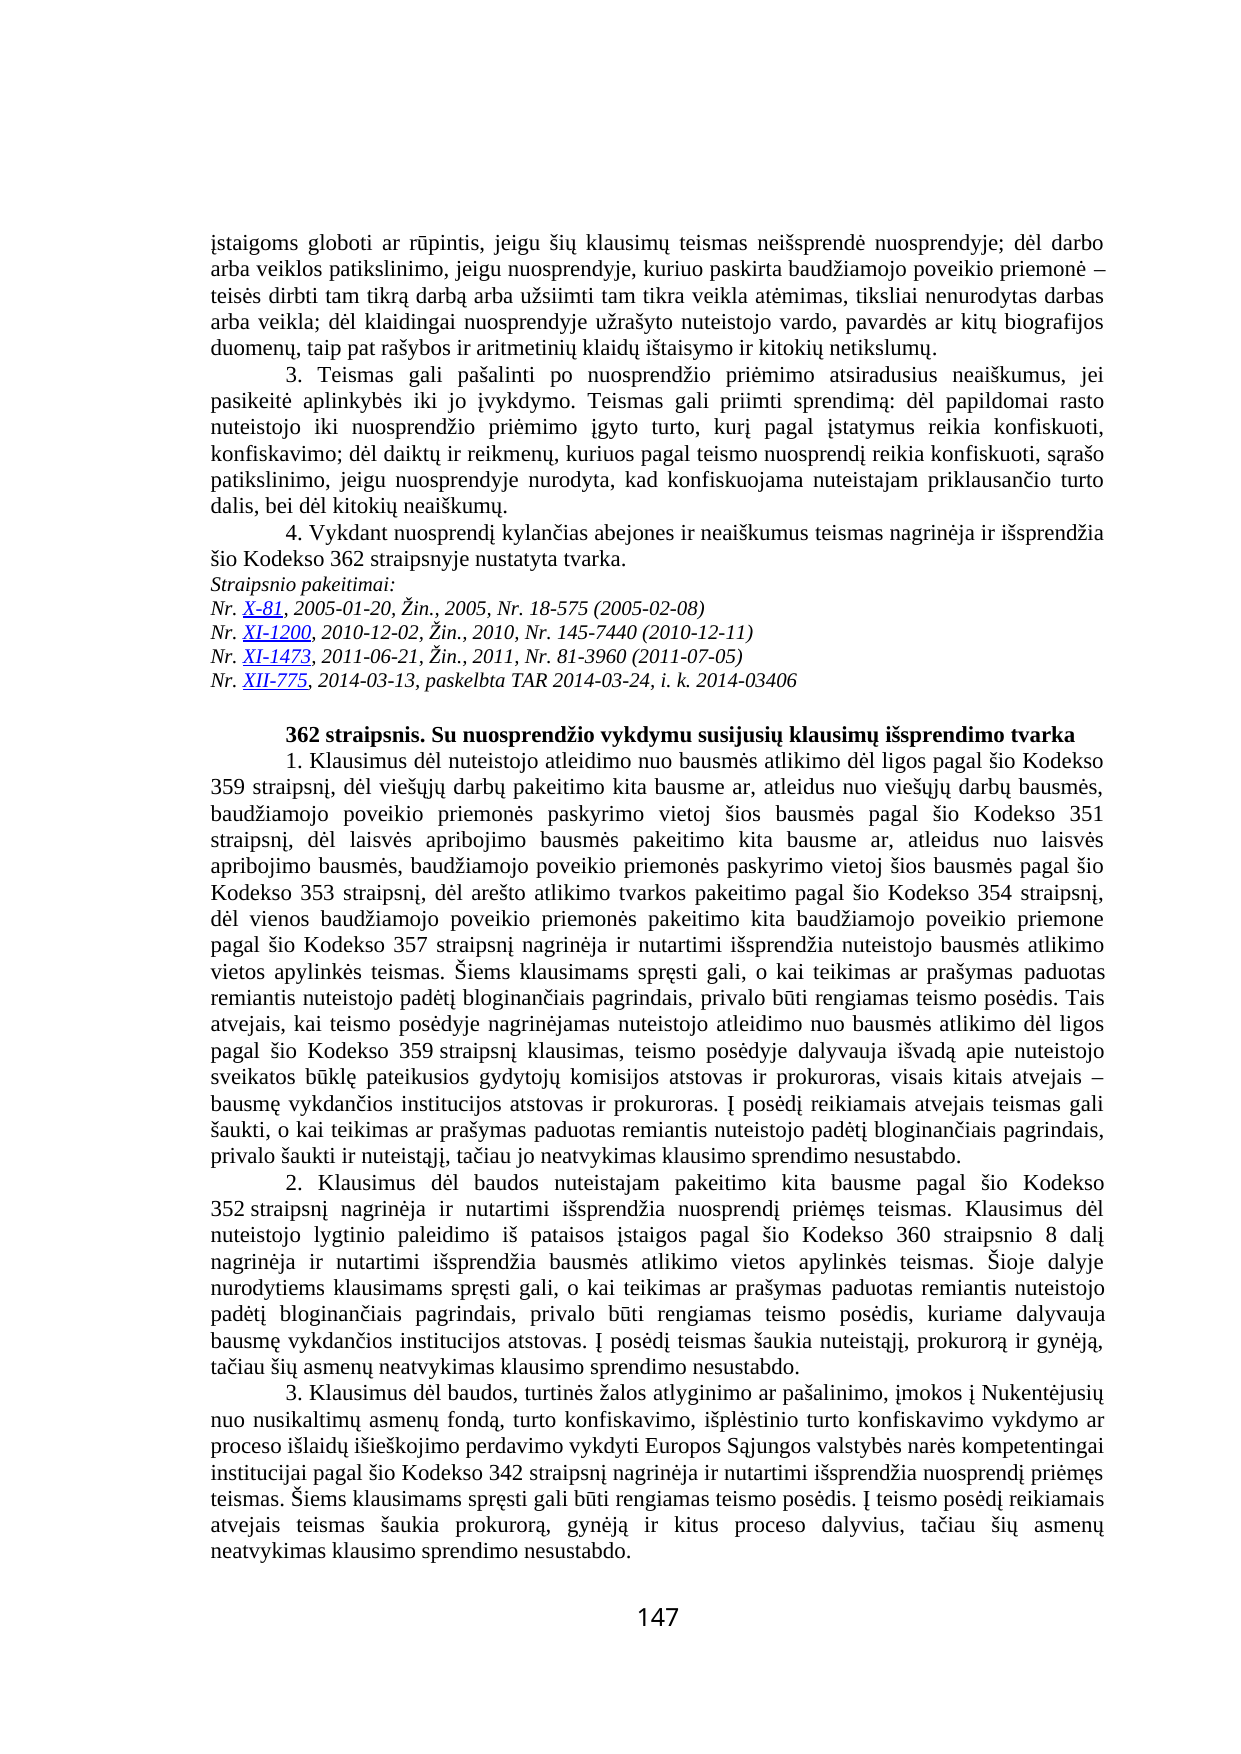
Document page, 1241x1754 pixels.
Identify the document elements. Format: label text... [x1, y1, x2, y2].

text 362 straipsnis. Su nuosprendžio vykdymu susijusių klausimų išsprendimo tvarka [285, 721, 1105, 747]
text Nr. XII-775, 2014-03-13, paskelbta TAR 2014-03-24, i. k. 2014-03406 [210, 668, 1105, 692]
text 3. Teismas gali pašalinti po nuosprendžio priėmimo atsiradusius neaiškumus, jei pasikeitė aplinkybės iki jo įvykdymo. Teismas gali priimti sprendimą: dėl papildomai rasto nuteistojo iki nuosprendžio priėmimo įgyto turto, kurį pagal įstatymus reikia konfiskuoti, konfiskavimo; dėl daiktų ir reikmenų, kuriuos pagal teismo nuosprendį reikia konfiskuoti, sąrašo patikslinimo, jeigu nuosprendyje nurodyta, kad konfiskuojama nuteistajam priklausančio turto dalis, bei dėl kitokių neaiškumų. [210, 361, 1105, 519]
text Nr. XI-1473, 2011-06-21, Žin., 2011, Nr. 81-3960 (2011-07-05) [210, 644, 1105, 668]
text 1. Klausimus dėl nuteistojo atleidimo nuo bausmės atlikimo dėl ligos pagal šio Kodekso 359 straipsnį, dėl viešųjų darbų pakeitimo kita bausme ar, atleidus nuo viešųjų darbų bausmės, baudžiamojo poveikio priemonės paskyrimo vietoj šios bausmės pagal šio Kodekso 351 straipsnį, dėl laisvės apribojimo bausmės pakeitimo kita bausme ar, atleidus nuo laisvės apribojimo bausmės, baudžiamojo poveikio priemonės paskyrimo vietoj šios bausmės pagal šio Kodekso 353 straipsnį, dėl arešto atlikimo tvarkos pakeitimo pagal šio Kodekso 354 straipsnį, dėl vienos baudžiamojo poveikio priemonės pakeitimo kita baudžiamojo poveikio priemone pagal šio Kodekso 357 straipsnį nagrinėja ir nutartimi išsprendžia nuteistojo bausmės atlikimo vietos apylinkės teismas. Šiems klausimams spręsti gali, o kai teikimas ar prašymas paduotas remiantis nuteistojo padėtį bloginančiais pagrindais, privalo būti rengiamas teismo posėdis. Tais atvejais, kai teismo posėdyje nagrinėjamas nuteistojo atleidimo nuo bausmės atlikimo dėl ligos pagal šio Kodekso 359 straipsnį klausimas, teismo posėdyje dalyvauja išvadą apie nuteistojo sveikatos būklę pateikusios gydytojų komisijos atstovas ir prokuroras, visais kitais atvejais – bausmę vykdančios institucijos atstovas ir prokuroras. Į posėdį reikiamais atvejais teismas gali šaukti, o kai teikimas ar prašymas paduotas remiantis nuteistojo padėtį bloginančiais pagrindais, privalo šaukti ir nuteistąjį, tačiau jo neatvykimas klausimo sprendimo nesustabdo. [210, 747, 1105, 1169]
text 2. Klausimus dėl baudos nuteistajam pakeitimo kita bausme pagal šio Kodekso 352 straipsnį nagrinėja ir nutartimi išsprendžia nuosprendį priėmęs teismas. Klausimus dėl nuteistojo lygtinio paleidimo iš pataisos įstaigos pagal šio Kodekso 360 straipsnio 8 dalį nagrinėja ir nutartimi išsprendžia bausmės atlikimo vietos apylinkės teismas. Šioje dalyje nurodytiems klausimams spręsti gali, o kai teikimas ar prašymas paduotas remiantis nuteistojo padėtį bloginančiais pagrindais, privalo būti rengiamas teismo posėdis, kuriame dalyvauja bausmę vykdančios institucijos atstovas. Į posėdį teismas šaukia nuteistąjį, prokurorą ir gynėją, tačiau šių asmenų neatvykimas klausimo sprendimo nesustabdo. [210, 1169, 1105, 1379]
text Nr. X-81, 2005-01-20, Žin., 2005, Nr. 18-575 (2005-02-08) [210, 596, 1105, 620]
text Straipsnio pakeitimai: [210, 572, 1105, 596]
text 3. Klausimus dėl baudos, turtinės žalos atlyginimo ar pašalinimo, įmokos į Nukentėjusių nuo nusikaltimų asmenų fondą, turto konfiskavimo, išplėstinio turto konfiskavimo vykdymo ar proceso išlaidų išieškojimo perdavimo vykdyti Europos Sąjungos valstybės narės kompetentingai institucijai pagal šio Kodekso 342 straipsnį nagrinėja ir nutartimi išsprendžia nuosprendį priėmęs teismas. Šiems klausimams spręsti gali būti rengiamas teismo posėdis. Į teismo posėdį reikiamais atvejais teismas šaukia prokurorą, gynėją ir kitus proceso dalyvius, tačiau šių asmenų neatvykimas klausimo sprendimo nesustabdo. [210, 1379, 1105, 1564]
text Nr. XI-1200, 2010-12-02, Žin., 2010, Nr. 145-7440 (2010-12-11) [210, 620, 1105, 644]
text 4. Vykdant nuosprendį kylančias abejones ir neaiškumus teismas nagrinėja ir išsprendžia šio Kodekso 362 straipsnyje nustatyta tvarka. [210, 519, 1105, 572]
text įstaigoms globoti ar rūpintis, jeigu šių klausimų teismas neišsprendė nuosprendyje; dėl darbo arba veiklos patikslinimo, jeigu nuosprendyje, kuriuo paskirta baudžiamojo poveikio priemonė – teisės dirbti tam tikrą darbą arba užsiimti tam tikra veikla atėmimas, tiksliai nenurodytas darbas arba veikla; dėl klaidingai nuosprendyje užrašyto nuteistojo vardo, pavardės ar kitų biografijos duomenų, taip pat rašybos ir aritmetinių klaidų ištaisymo ir kitokių netikslumų. [210, 229, 1105, 361]
